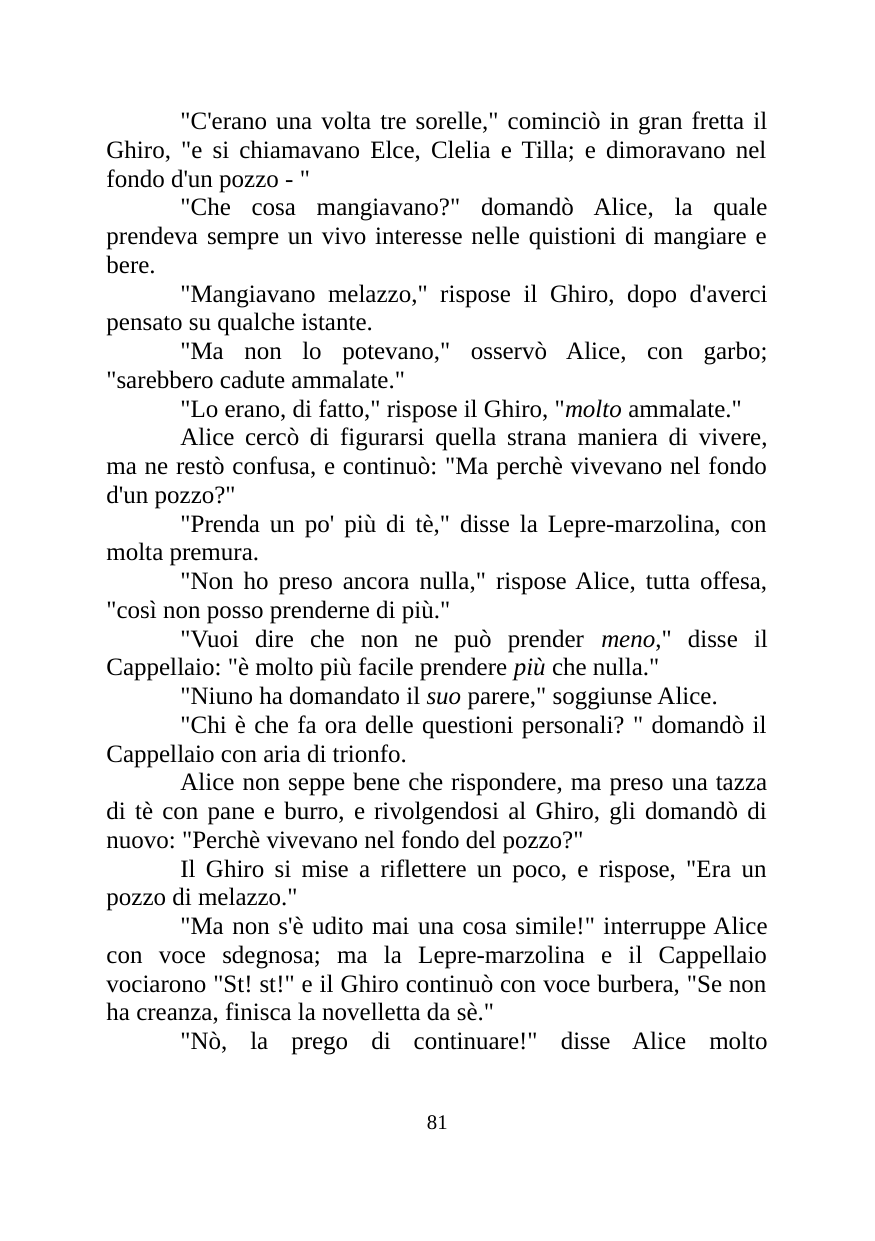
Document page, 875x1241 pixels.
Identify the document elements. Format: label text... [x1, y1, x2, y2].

text "Non ho preso ancora nulla," rispose Alice, tutta offesa, "così non posso prenderne di più." [106, 566, 768, 624]
text "Mangiavano melazzo," rispose il Ghiro, dopo d'averci pensato su qualche istante. [106, 279, 768, 336]
text "Vuoi dire che non ne può prender meno," disse il Cappellaio: "è molto più facile prendere più che nulla." [106, 624, 768, 681]
text "Lo erano, di fatto," rispose il Ghiro, "molto ammalate." [106, 394, 768, 422]
text Alice cercò di figurarsi quella strana maniera di vivere, ma ne restò confusa, e continuò: "Ma perchè vivevano nel fondo d'un pozzo?" [106, 422, 768, 509]
text Alice non seppe bene che rispondere, ma preso una tazza di tè con pane e burro, e rivolgendosi al Ghiro, gli domandò di nuovo: "Perchè vivevano nel fondo del pozzo?" [106, 767, 768, 854]
text Il Ghiro si mise a riflettere un poco, e rispose, "Era un pozzo di melazzo." [106, 854, 768, 911]
text "Nò, la prego di continuare!" disse Alice molto [106, 1026, 768, 1055]
text "Ma non lo potevano," osservò Alice, con garbo; "sarebbero cadute ammalate." [106, 336, 768, 394]
text "Prenda un po' più di tè," disse la Lepre-marzolina, con molta premura. [106, 509, 768, 566]
text "Niuno ha domandato il suo parere," soggiunse Alice. [106, 681, 768, 710]
text "Ma non s'è udito mai una cosa simile!" interruppe Alice con voce sdegnosa; ma la Lepre-marzolina e il Cappellaio vociarono "St! st!" e il Ghiro continuò con voce burbera, "Se non ha creanza, finisca la novelletta da sè." [106, 911, 768, 1026]
text "C'erano una volta tre sorelle," cominciò in gran fretta il Ghiro, "e si chiamavano Elce, Clelia e Tilla; e dimoravano nel fondo d'un pozzo - " [106, 106, 768, 192]
text "Che cosa mangiavano?" domandò Alice, la quale prendeva sempre un vivo interesse nelle quistioni di mangiare e bere. [106, 192, 768, 279]
text "Chi è che fa ora delle questioni personali? " domandò il Cappellaio con aria di trionfo. [106, 710, 768, 767]
